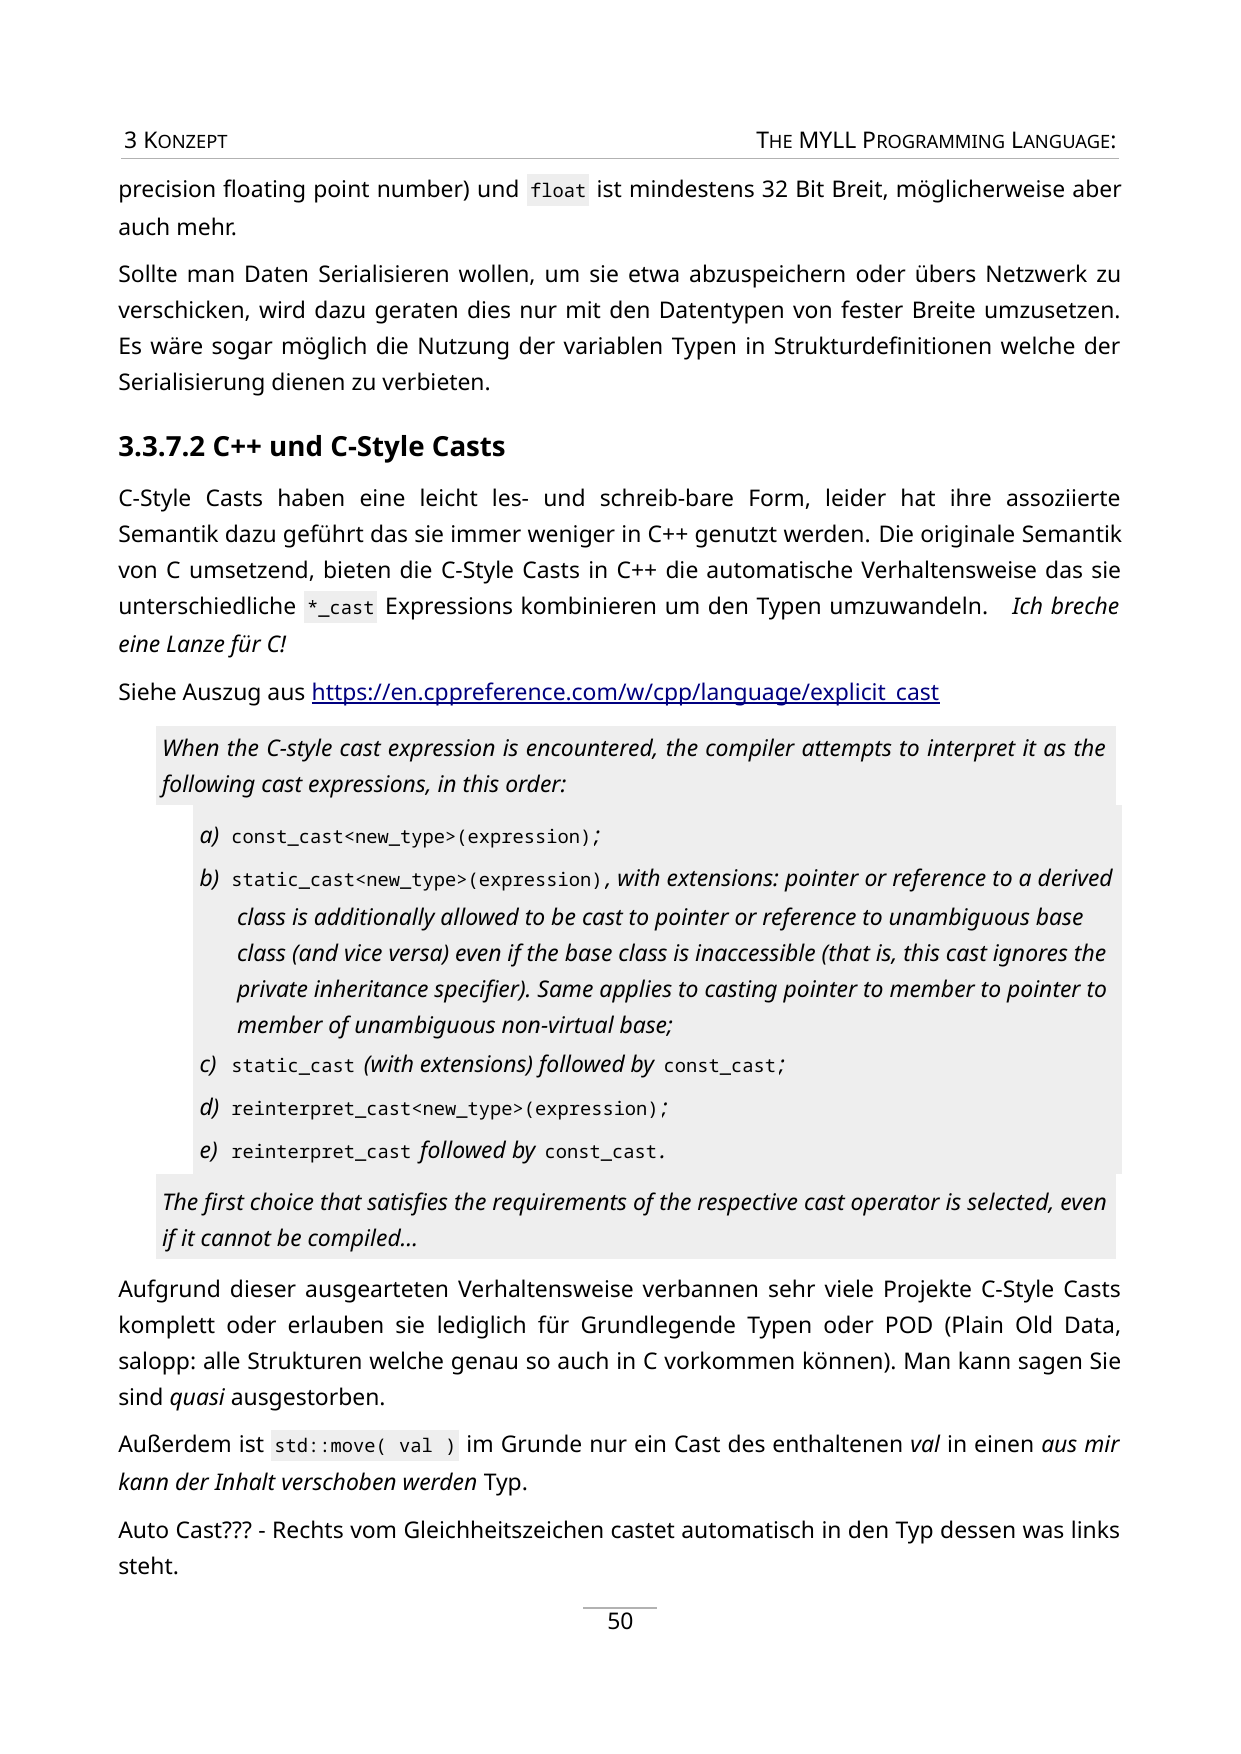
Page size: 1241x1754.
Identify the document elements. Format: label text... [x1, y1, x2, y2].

text Auto Cast??? - Rechts vom Gleichheitszeichen castet automatisch in den Typ dessen was links steht. [118, 1514, 1122, 1581]
list reinterpret_cast followed by const_cast. [193, 1125, 1122, 1174]
text Aufgrund dieser ausgearteten Verhaltensweise verbannen sehr viele Projekte C-Style Casts komplett oder erlauben sie lediglich für Grundlegende Typen oder POD (Plain Old Data, salopp: alle Strukturen welche genau so auch in C vorkommen können). Man kann sagen Sie sind quasi ausgestorben. [118, 1273, 1122, 1412]
text Siehe Auszug aus https://en.cppreference.com/w/cpp/language/explicit_cast [118, 675, 1122, 707]
list static_cast (with extensions) followed by const_cast; [193, 1039, 1122, 1082]
subtitle C++ und C-Style Casts [118, 426, 1122, 464]
text The first choice that satisfies the requirements of the respective cast operator is selected, even if it cannot be compiled… [156, 1180, 1116, 1259]
list static_cast<new_type>(expression), with extensions: pointer or reference to a derived class is additionally allowed to be cast to pointer or reference to unambiguous base class (and vice versa) even if the base class is inaccessible (that is, this cast ignores the private inheritance specifier). Same applies to casting pointer to member to pointer to member of unambiguous non-virtual base; [193, 853, 1122, 1039]
text Außerdem ist std::move( val ) im Grunde nur ein Cast des enthaltenen val in einen aus mir kann der Inhalt verschoben werden Typ. [118, 1428, 1122, 1497]
list reinterpret_cast<new_type>(expression); [193, 1082, 1122, 1125]
text C-Style Casts haben eine leicht les- und schreib-bare Form, leider hat ihre assoziierte Semantik dazu geführt das sie immer weniger in C++ genutzt werden. Die originale Semantik von C umsetzend, bieten die C-Style Casts in C++ die automatische Verhaltensweise das sie unterschiedliche *_cast Expressions kombinieren um den Typen umzuwandeln. Ich breche eine Lanze für C! [118, 482, 1122, 659]
text precision floating point number) und float ist mindestens 32 Bit Breit, möglicherweise aber auch mehr. [118, 173, 1122, 242]
list const_cast<new_type>(expression); [193, 810, 1122, 853]
text When the C-style cast expression is encountered, the compiler attempts to interpret it as the following cast expressions, in this order: [156, 726, 1116, 805]
text Sollte man Daten Serialisieren wollen, um sie etwa abzuspeichern oder übers Netzwerk zu verschicken, wird dazu geraten dies nur mit den Datentypen von fester Breite umzusetzen. Es wäre sogar möglich die Nutzung der variablen Typen in Strukturdefinitionen welche der Serialisierung dienen zu verbieten. [118, 258, 1122, 397]
